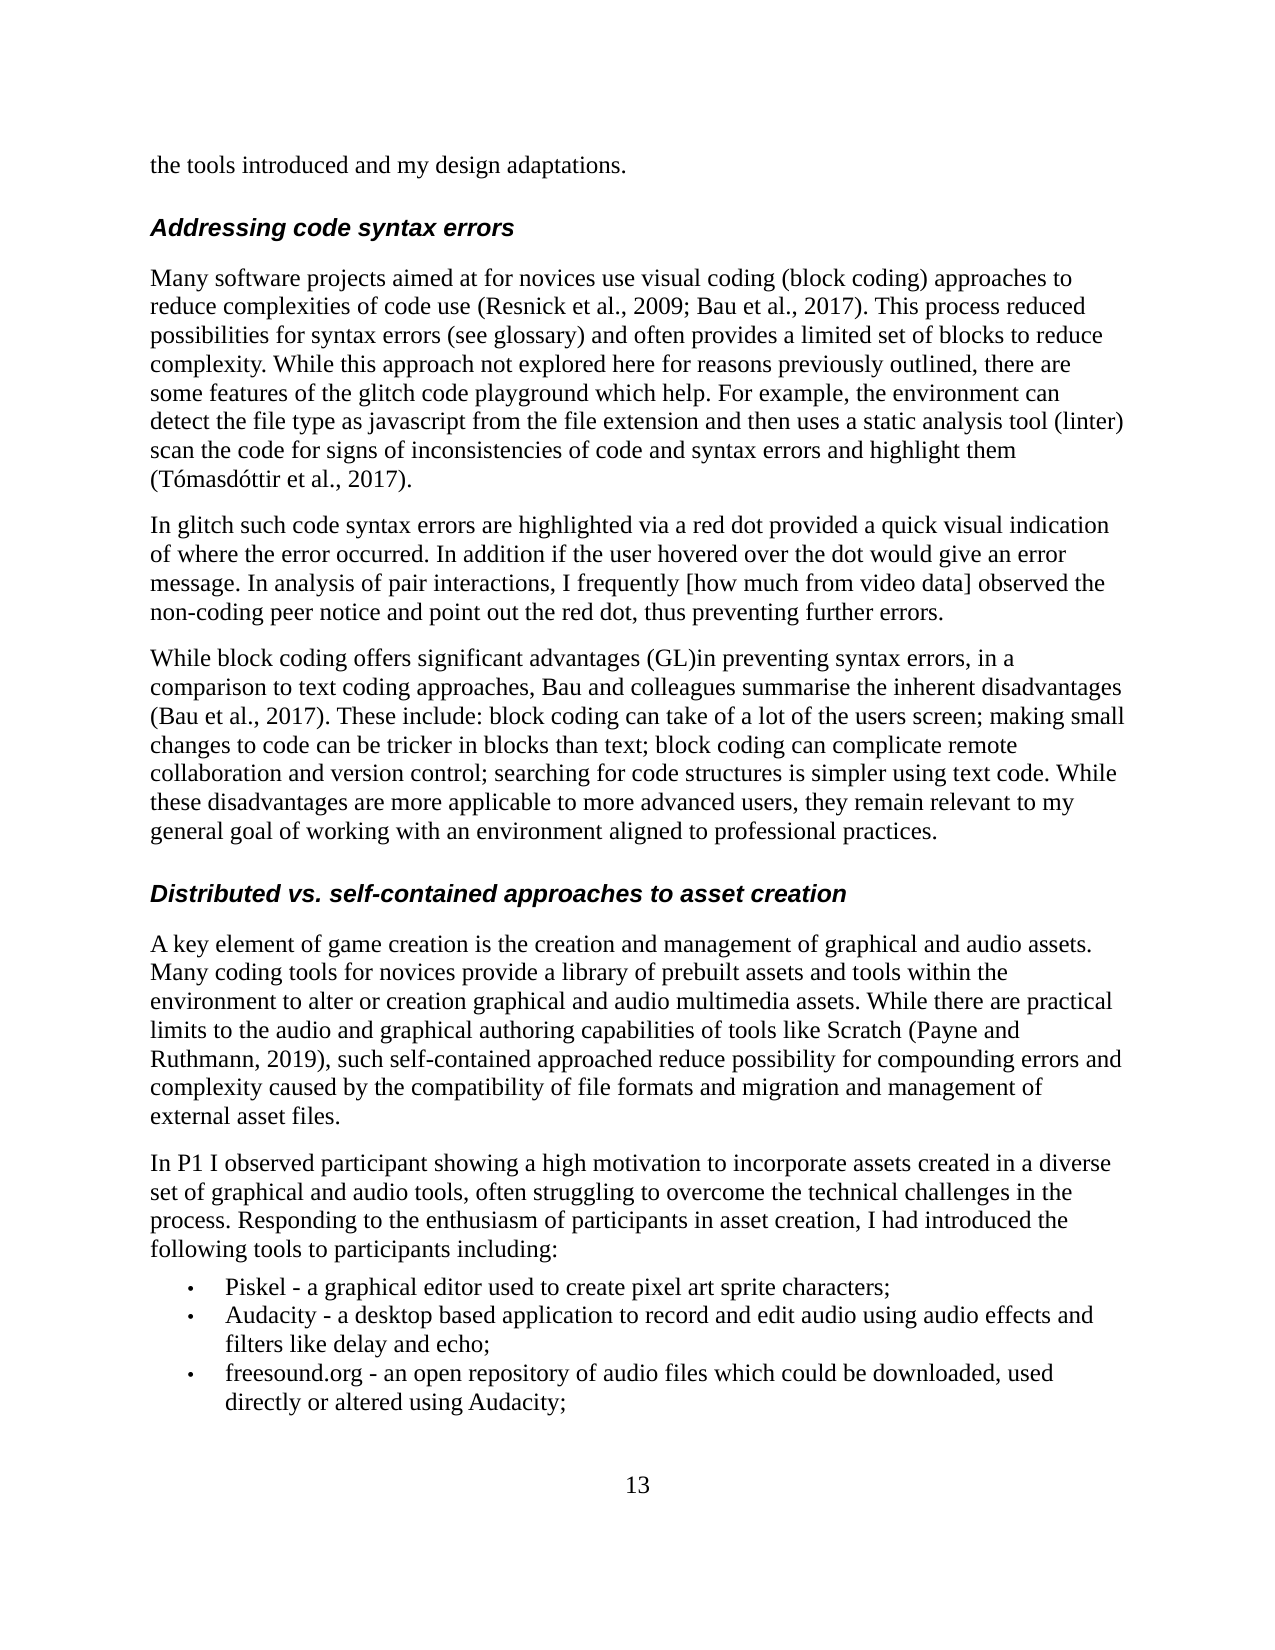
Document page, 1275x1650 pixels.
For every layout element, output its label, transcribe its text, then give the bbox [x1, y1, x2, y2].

text the tools introduced and my design adaptations. [150, 150, 1125, 179]
subtitle Distributed vs. self-contained approaches to asset creation [150, 879, 1125, 907]
text In glitch such code syntax errors are highlighted via a red dot provided a quick visual indication of where the error occurred. In addition if the user hovered over the dot would give an error message. In analysis of pair interactions, I frequently [how much from video data] observed the non-coding peer notice and point out the red dot, thus preventing further errors. [150, 511, 1125, 626]
subtitle Addressing code syntax errors [150, 213, 1125, 241]
text A key element of game creation is the creation and management of graphical and audio assets. Many coding tools for novices provide a library of prebuilt assets and tools within the environment to alter or creation graphical and audio multimedia assets. While there are practical limits to the audio and graphical authoring capabilities of tools like Scratch (Payne and Ruthmann, 2019), such self-contained approached reduce possibility for compounding errors and complexity caused by the compatibility of file formats and migration and management of external asset files. [150, 929, 1125, 1130]
list Piskel - a graphical editor used to create pixel art sprite characters; [187, 1272, 1125, 1301]
text While block coding offers significant advantages (GL)in preventing syntax errors, in a comparison to text coding approaches, Bau and colleagues summarise the inherent disadvantages (Bau et al., 2017). These include: block coding can take of a lot of the users screen; making small changes to code can be tricker in blocks than text; block coding can complicate remote collaboration and version control; searching for code structures is simpler using text code. While these disadvantages are more applicable to more advanced users, they remain relevant to my general goal of working with an environment aligned to professional practices. [150, 643, 1125, 845]
list freesound.org - an open repository of audio files which could be downloaded, used directly or altered using Audacity; [187, 1358, 1125, 1416]
text In P1 I observed participant showing a high motivation to incorporate assets created in a diverse set of graphical and audio tools, often struggling to overcome the technical challenges in the process. Responding to the enthusiasm of participants in asset creation, I had introduced the following tools to participants including: [150, 1148, 1125, 1263]
list Audacity - a desktop based application to record and edit audio using audio effects and filters like delay and echo; [187, 1301, 1125, 1358]
text Many software projects aimed at for novices use visual coding (block coding) approaches to reduce complexities of code use (Resnick et al., 2009; Bau et al., 2017). This process reduced possibilities for syntax errors (see glossary) and often provides a limited set of blocks to reduce complexity. While this approach not explored here for reasons previously outlined, there are some features of the glitch code playground which help. For example, the environment can detect the file type as javascript from the file extension and then uses a static analysis tool (linter) scan the code for signs of inconsistencies of code and syntax errors and highlight them (Tómasdóttir et al., 2017). [150, 263, 1125, 493]
